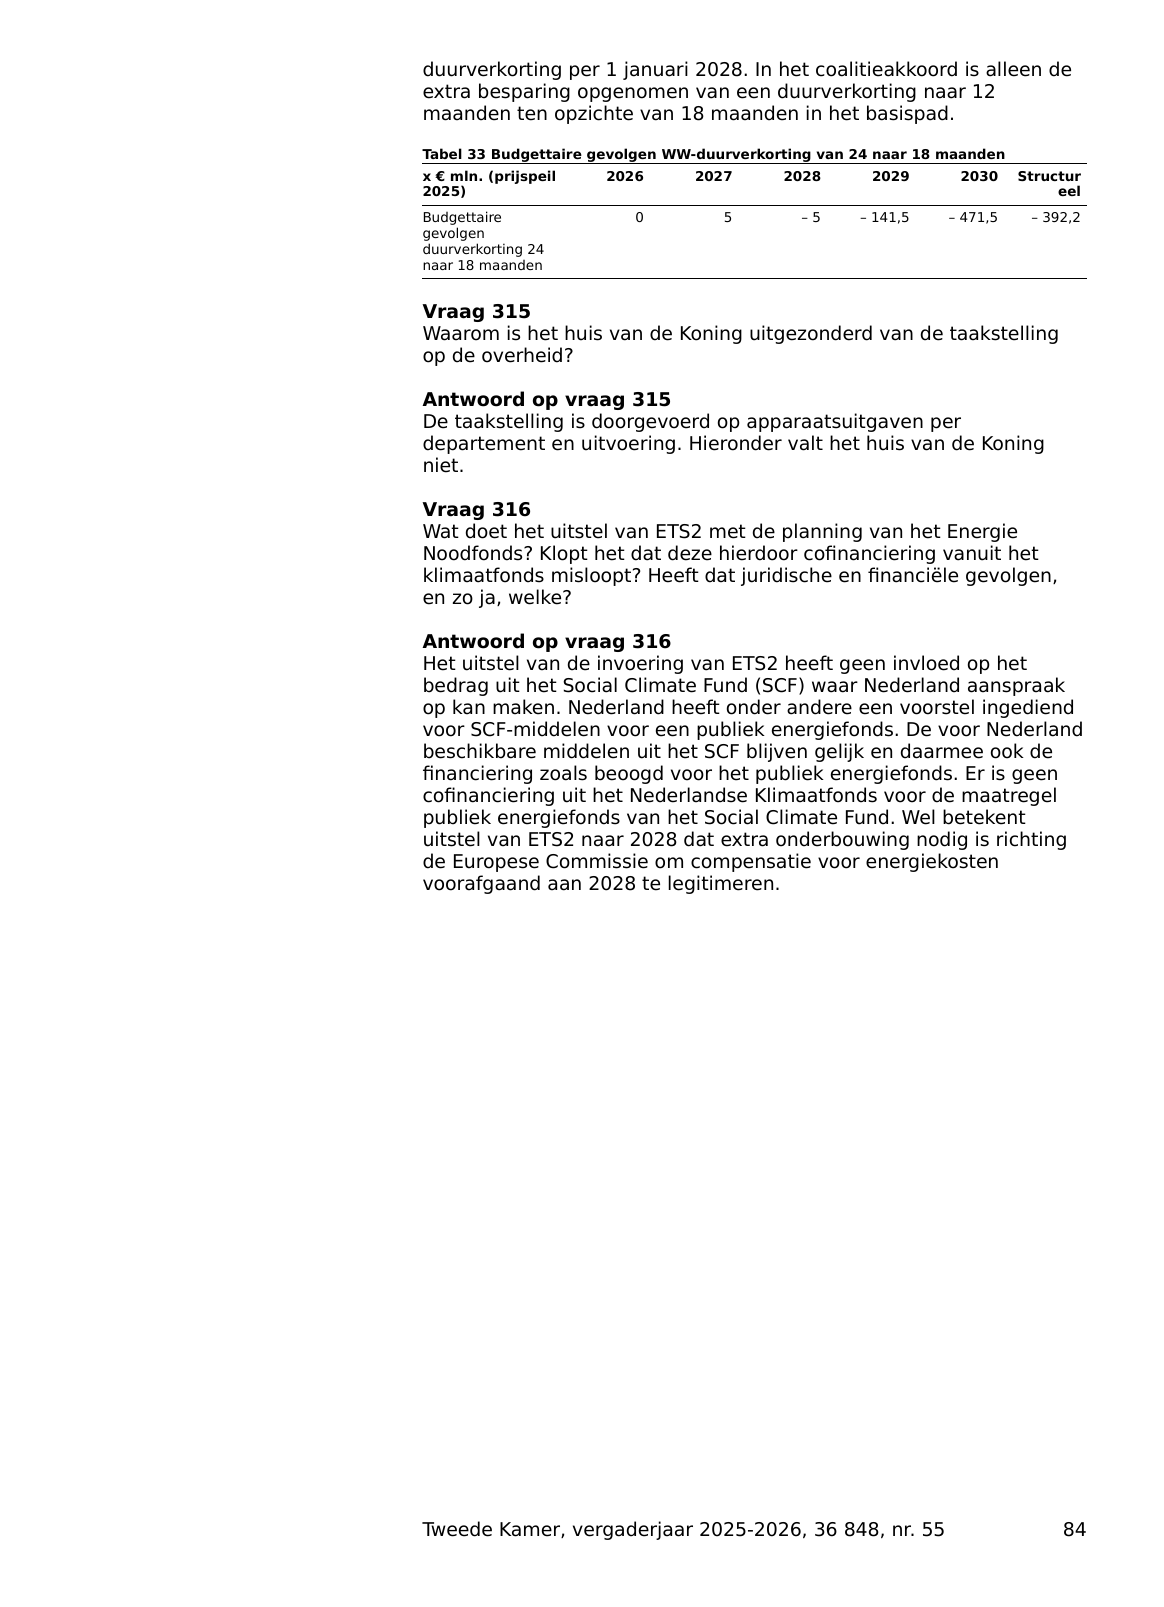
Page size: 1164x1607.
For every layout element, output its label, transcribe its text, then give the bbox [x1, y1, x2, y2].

table_cell 2027 [650, 164, 738, 204]
text Vraag 315 [422, 301, 1087, 323]
table_cell 2029 [827, 164, 915, 204]
text Vraag 316 [422, 499, 1087, 521]
text Antwoord op vraag 316 [422, 631, 1087, 653]
table_cell – 5 [738, 206, 827, 278]
table_cell – 141,5 [827, 206, 915, 278]
table_cell 2026 [561, 164, 649, 204]
table_cell – 392,2 [1004, 206, 1087, 278]
text Waarom is het huis van de Koning uitgezonderd van de taakstelling op de overheid? [422, 323, 1087, 367]
table_cell Budgettaire gevolgen duurverkorting 24 naar 18 maanden [422, 206, 561, 278]
text duurverkorting per 1 januari 2028. In het coalitieakkoord is alleen de extra besparing opgenomen van een duurverkorting naar 12 maanden ten opzichte van 18 maanden in het basispad. [422, 59, 1087, 125]
text Het uitstel van de invoering van ETS2 heeft geen invloed op het bedrag uit het Social Climate Fund (SCF) waar Nederland aanspraak op kan maken. Nederland heeft onder andere een voorstel ingediend voor SCF-middelen voor een publiek energiefonds. De voor Nederland beschikbare middelen uit het SCF blijven gelijk en daarmee ook de financiering zoals beoogd voor het publiek energiefonds. Er is geen cofinanciering uit het Nederlandse Klimaatfonds voor de maatregel publiek energiefonds van het Social Climate Fund. Wel betekent uitstel van ETS2 naar 2028 dat extra onderbouwing nodig is richting de Europese Commissie om compensatie voor energiekosten voorafgaand aan 2028 te legitimeren. [422, 653, 1087, 895]
text De taakstelling is doorgevoerd op apparaatsuitgaven per departement en uitvoering. Hieronder valt het huis van de Koning niet. [422, 411, 1087, 477]
text Antwoord op vraag 315 [422, 389, 1087, 411]
table_cell 0 [561, 206, 649, 278]
table_cell 2028 [738, 164, 827, 204]
table_cell 2030 [915, 164, 1004, 204]
table_cell 5 [650, 206, 738, 278]
table_cell Structureel [1004, 164, 1087, 204]
table_cell – 471,5 [915, 206, 1004, 278]
table_cell x € mln. (prijspeil 2025) [422, 164, 561, 204]
text Wat doet het uitstel van ETS2 met de planning van het Energie Noodfonds? Klopt het dat deze hierdoor cofinanciering vanuit het klimaatfonds misloopt? Heeft dat juridische en financiële gevolgen, en zo ja, welke? [422, 521, 1087, 609]
table_header Tabel 33 Budgettaire gevolgen WW-duurverkorting van 24 naar 18 maanden [422, 147, 1087, 163]
